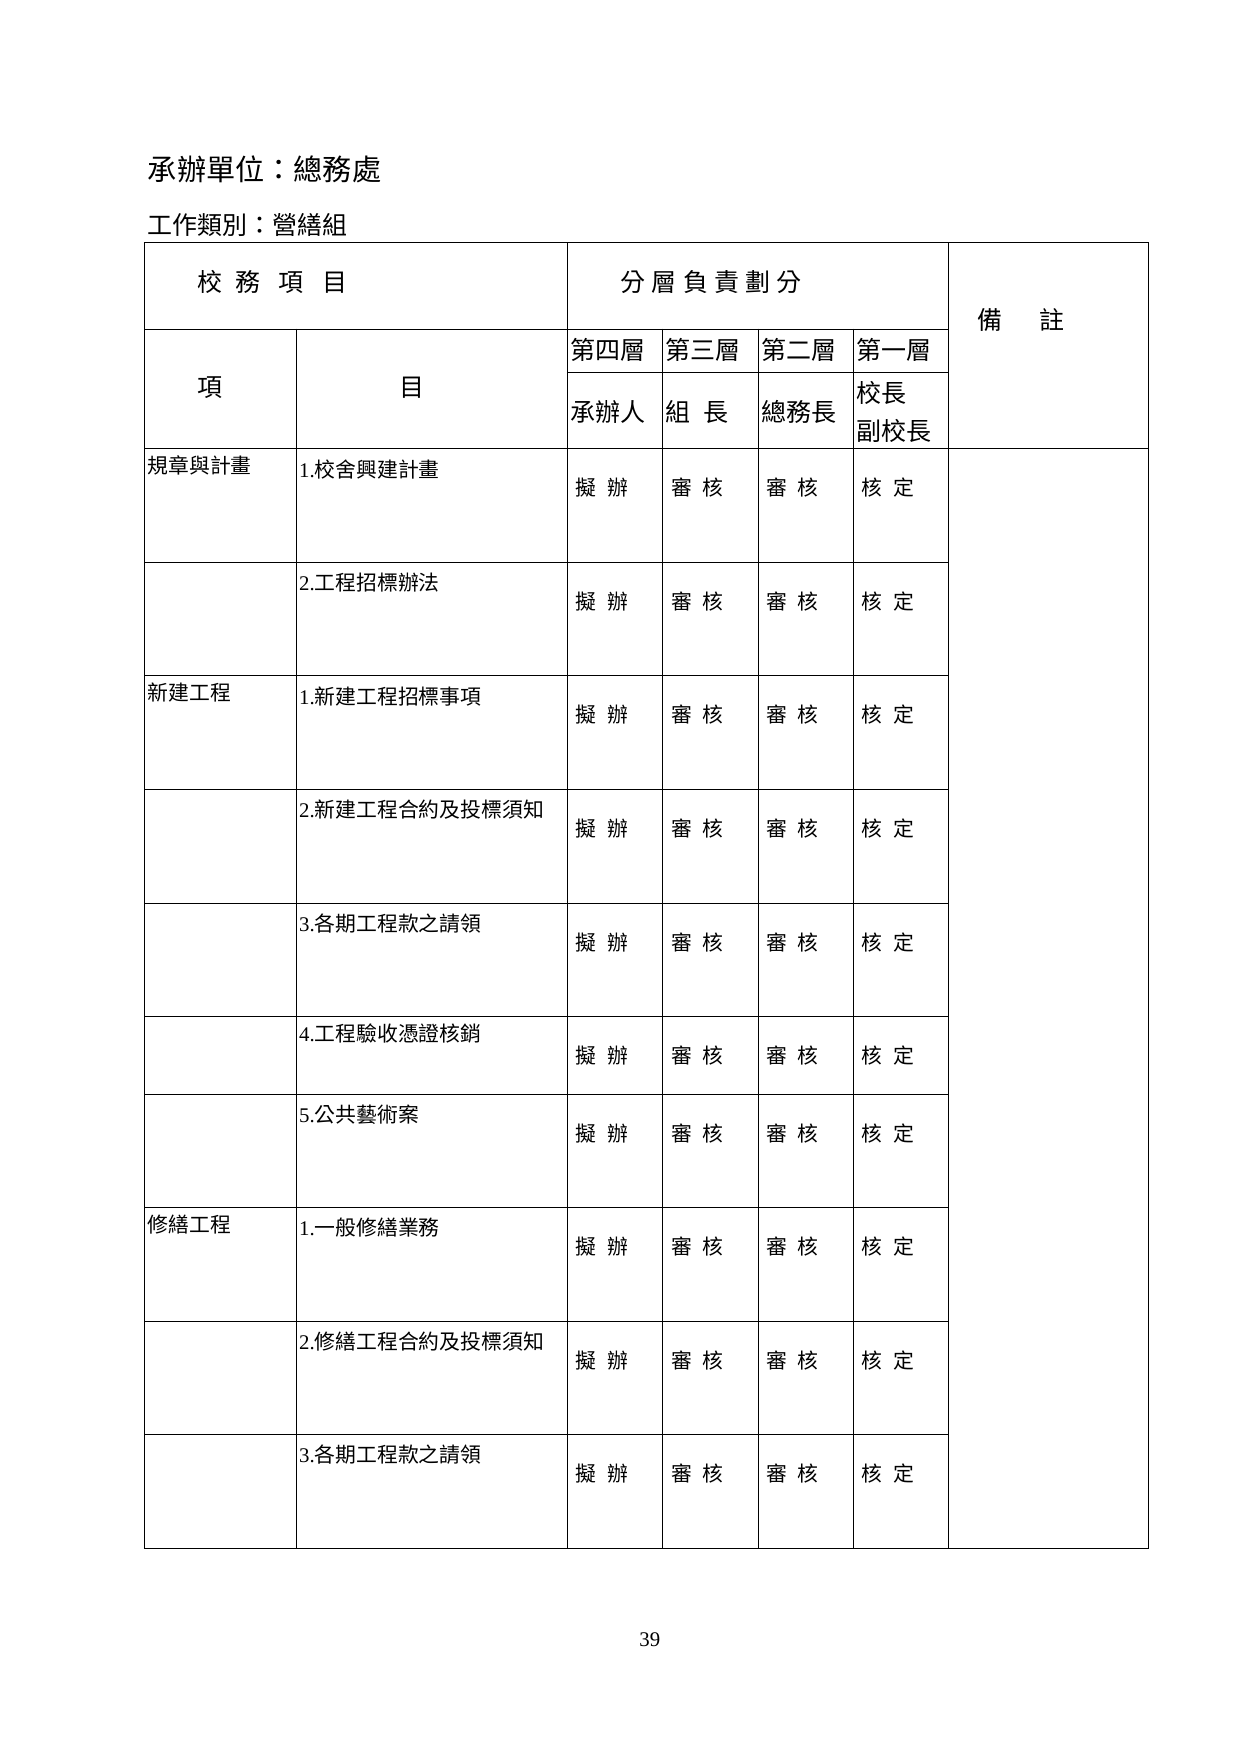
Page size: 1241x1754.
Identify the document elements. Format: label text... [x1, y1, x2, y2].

table_cell [145, 563, 296, 675]
table_cell 擬 辦 [568, 1435, 662, 1548]
table_cell 擬 辦 [568, 1017, 662, 1093]
table_cell [145, 790, 296, 902]
table_cell 審 核 [663, 1322, 758, 1434]
table_cell [145, 1017, 296, 1093]
table_cell 審 核 [759, 1322, 853, 1434]
table_cell 審 核 [663, 1095, 758, 1207]
table_cell [145, 904, 296, 1016]
table_cell 審 核 [663, 1017, 758, 1093]
table_cell 新建工程 [145, 676, 296, 789]
table_cell 核 定 [854, 790, 948, 902]
table_cell 審 核 [759, 1435, 853, 1548]
table_cell 審 核 [759, 449, 853, 562]
table_header 備 註 [949, 243, 1148, 448]
table_cell 3.各期工程款之請領 [297, 904, 567, 1016]
table_cell 第三層 [663, 330, 758, 372]
table_cell 擬 辦 [568, 1095, 662, 1207]
table_cell [145, 1435, 296, 1548]
table_cell 核 定 [854, 1095, 948, 1207]
table_cell 核 定 [854, 563, 948, 675]
table_cell 項 [145, 330, 296, 448]
table_cell 擬 辦 [568, 1208, 662, 1321]
table_cell 2.工程招標辦法 [297, 563, 567, 675]
table_cell 擬 辦 [568, 1322, 662, 1434]
table_cell 審 核 [759, 1208, 853, 1321]
table_cell 核 定 [854, 1017, 948, 1093]
table_cell 1.新建工程招標事項 [297, 676, 567, 789]
table_cell 校長 副校長 [854, 373, 948, 448]
text 承辦單位：總務處 [148, 130, 1152, 205]
table_cell 審 核 [663, 449, 758, 562]
table_cell 擬 辦 [568, 563, 662, 675]
table_cell 2.修繕工程合約及投標須知 [297, 1322, 567, 1434]
table_cell [949, 449, 1148, 1548]
table_cell 審 核 [663, 676, 758, 789]
table_cell 審 核 [663, 1208, 758, 1321]
table_cell 3.各期工程款之請領 [297, 1435, 567, 1548]
table_cell 審 核 [759, 790, 853, 902]
table_cell 審 核 [663, 904, 758, 1016]
table_cell 第一層 [854, 330, 948, 372]
table_cell 核 定 [854, 676, 948, 789]
table_cell 規章與計畫 [145, 449, 296, 562]
table_cell 第二層 [759, 330, 853, 372]
table_cell 審 核 [759, 1017, 853, 1093]
table_cell 承辦人 [568, 373, 662, 448]
table_cell [145, 1095, 296, 1207]
table_cell 審 核 [663, 563, 758, 675]
table_cell 修繕工程 [145, 1208, 296, 1321]
table_cell 核 定 [854, 1435, 948, 1548]
table_cell 審 核 [759, 904, 853, 1016]
table_cell 4.工程驗收憑證核銷 [297, 1017, 567, 1093]
table_cell 審 核 [663, 790, 758, 902]
table_cell 核 定 [854, 1322, 948, 1434]
table_cell 第四層 [568, 330, 662, 372]
table_cell 2.新建工程合約及投標須知 [297, 790, 567, 902]
table_cell 擬 辦 [568, 449, 662, 562]
table_header 校 務 項 目 [145, 243, 567, 328]
table_cell 審 核 [759, 563, 853, 675]
table_cell 審 核 [759, 1095, 853, 1207]
table_cell [145, 1322, 296, 1434]
table_cell 核 定 [854, 904, 948, 1016]
table_cell 核 定 [854, 1208, 948, 1321]
table_cell 1.一般修繕業務 [297, 1208, 567, 1321]
table_header 分 層 負 責 劃 分 [568, 243, 948, 328]
table_cell 擬 辦 [568, 790, 662, 902]
table_cell 擬 辦 [568, 676, 662, 789]
table_cell 目 [297, 330, 567, 448]
table_cell 審 核 [759, 676, 853, 789]
table_cell 5.公共藝術案 [297, 1095, 567, 1207]
table_cell 擬 辦 [568, 904, 662, 1016]
table_cell 核 定 [854, 449, 948, 562]
text 工作類別：營繕組 [148, 205, 1152, 242]
table_cell 審 核 [663, 1435, 758, 1548]
table_cell 總務長 [759, 373, 853, 448]
table_cell 組 長 [663, 373, 758, 448]
table_cell 1.校舍興建計畫 [297, 449, 567, 562]
